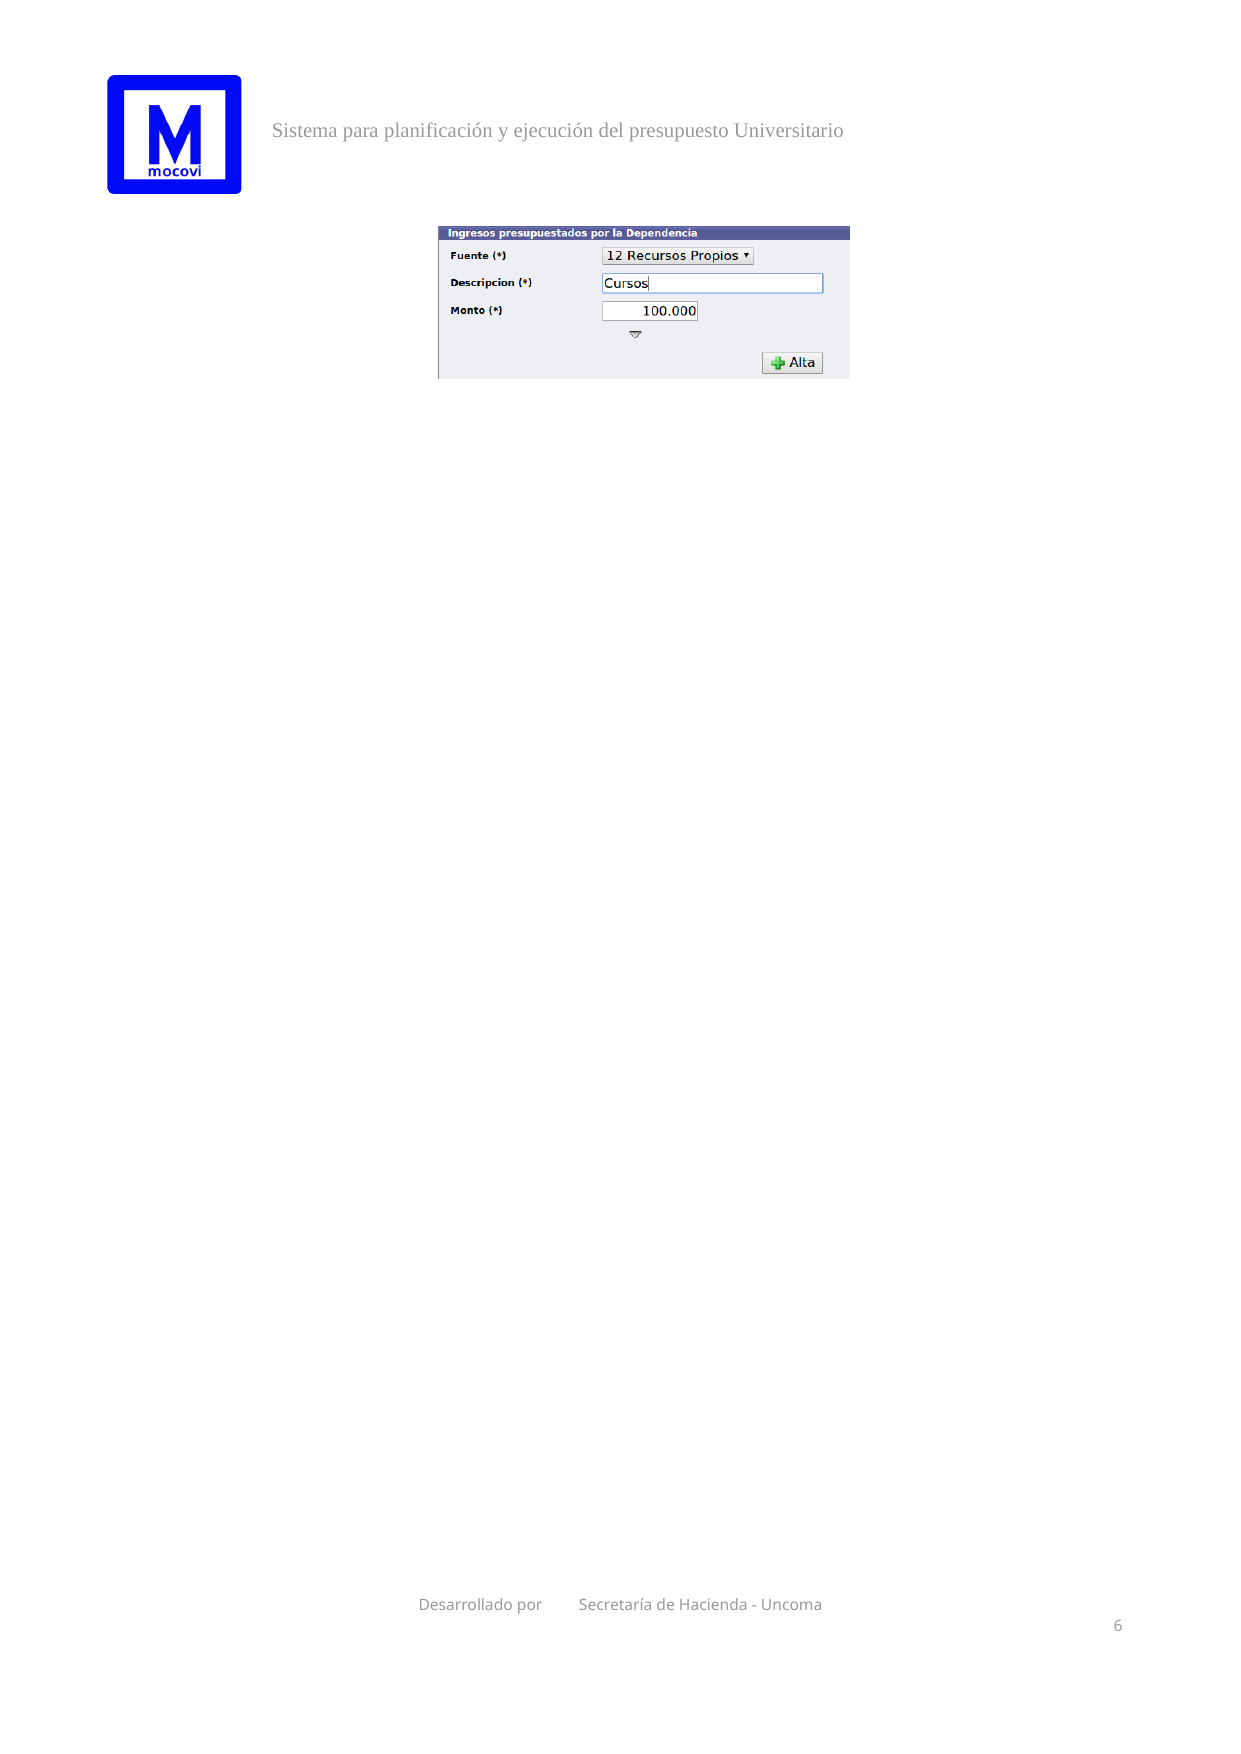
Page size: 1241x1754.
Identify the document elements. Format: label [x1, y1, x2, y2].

picture [107, 75, 242, 194]
picture [437, 226, 850, 379]
